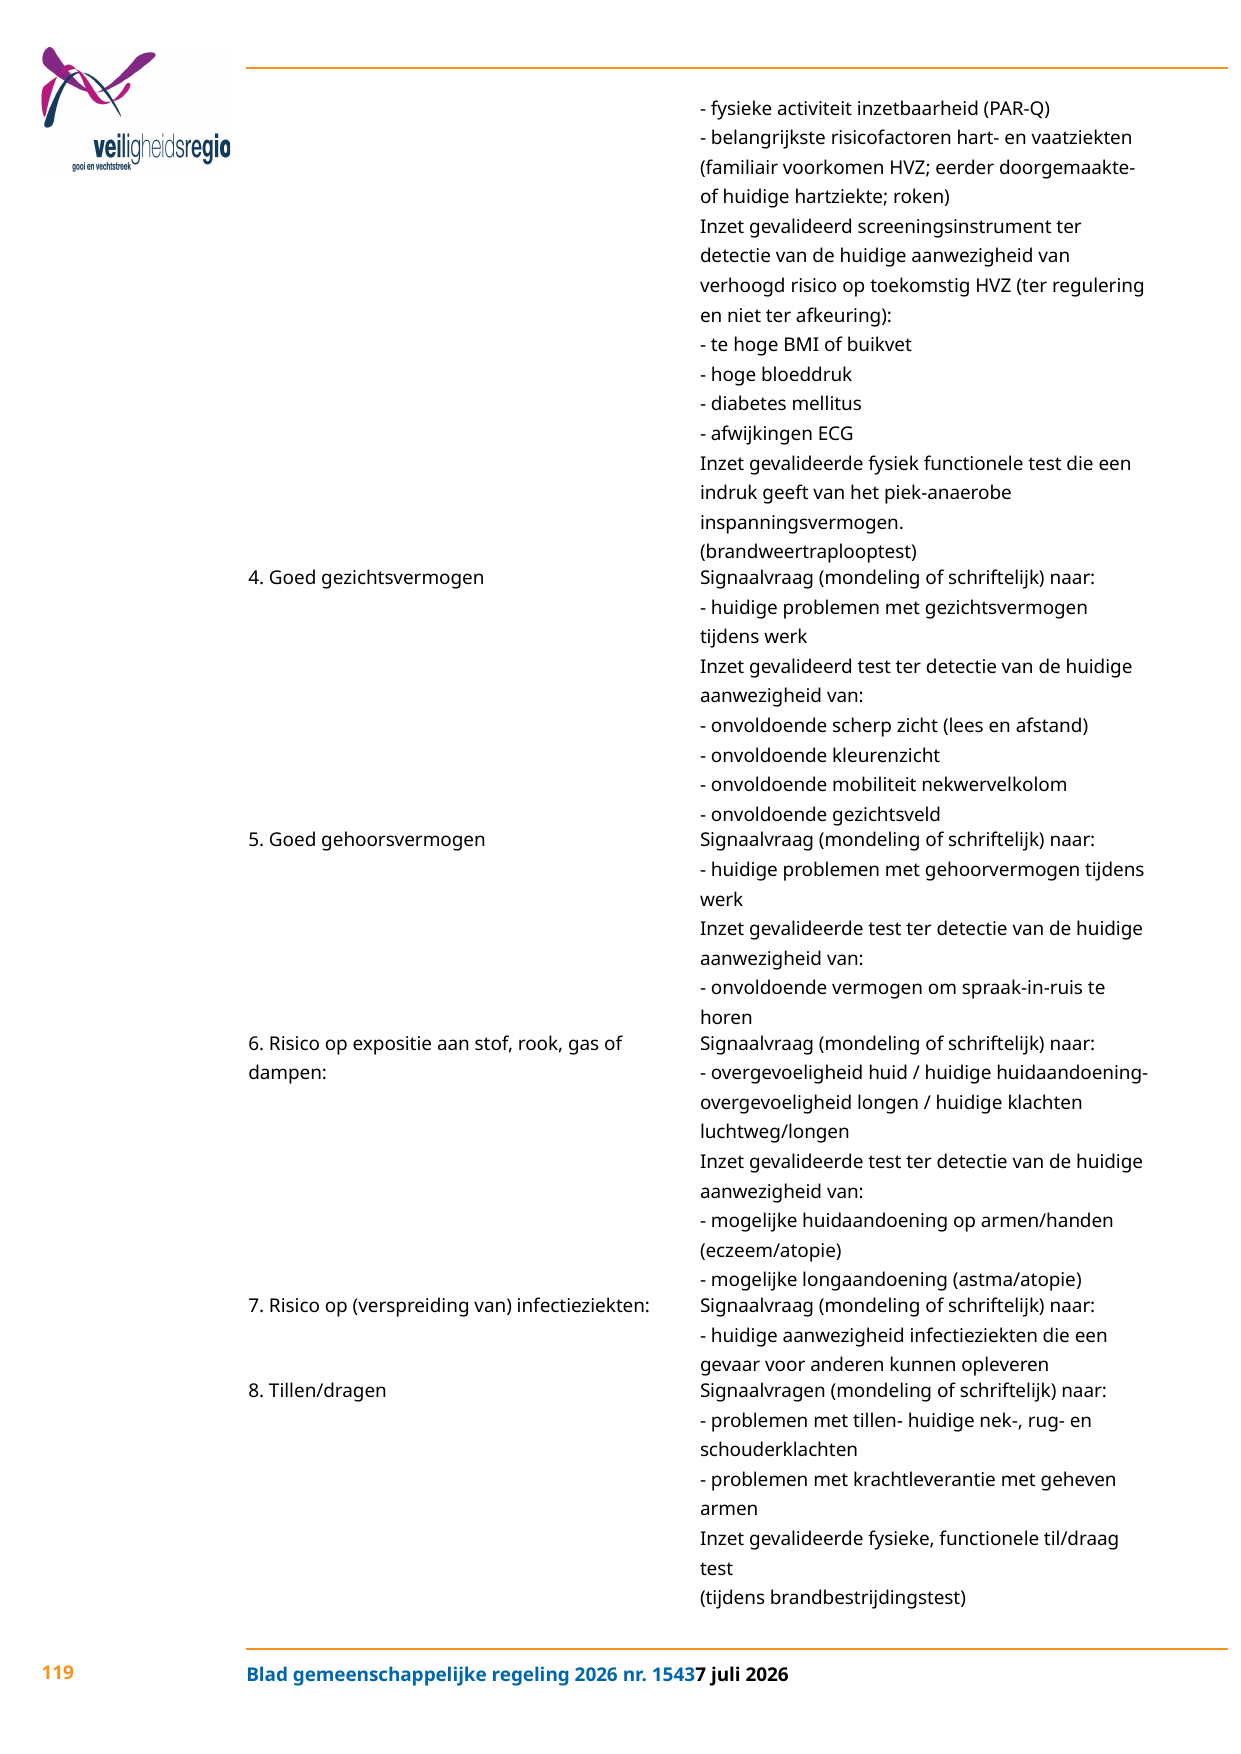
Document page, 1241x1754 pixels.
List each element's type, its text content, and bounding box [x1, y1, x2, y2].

table_cell 6. Risico op expositie aan stof, rook, gas of dampen: [248, 1030, 700, 1292]
table_cell Signaalvraag (mondeling of schriftelijk) naar: - huidige problemen met gezichtsvermogen tijdens werk Inzet gevalideerd test ter detectie van de huidige aanwezigheid van: - onvoldoende scherp zicht (lees en afstand) - onvoldoende kleurenzicht - onvoldoende mobiliteit nekwervelkolom - onvoldoende gezichtsveld [700, 564, 1152, 827]
table_cell 4. Goed gezichtsvermogen [248, 564, 700, 827]
table_cell Signaalvraag (mondeling of schriftelijk) naar: - overgevoeligheid huid / huidige huidaandoening- overgevoeligheid longen / huidige klachten luchtweg/longen Inzet gevalideerde test ter detectie van de huidige aanwezigheid van: - mogelijke huidaandoening op armen/handen (eczeem/atopie) - mogelijke longaandoening (astma/atopie) [700, 1030, 1152, 1292]
table_cell 5. Goed gehoorsvermogen [248, 827, 700, 1030]
picture [41, 47, 231, 172]
table_cell 7. Risico op (verspreiding van) infectieziekten: [248, 1292, 700, 1377]
table_cell Signaalvragen (mondeling of schriftelijk) naar: - problemen met tillen- huidige nek-, rug- en schouderklachten - problemen met krachtleverantie met geheven armen Inzet gevalideerde fysieke, functionele til/draag test (tijdens brandbestrijdingstest) [700, 1377, 1152, 1610]
table_cell [248, 95, 700, 564]
table_cell 8. Tillen/dragen [248, 1377, 700, 1610]
table_cell Signaalvraag (mondeling of schriftelijk) naar: - huidige aanwezigheid infectieziekten die een gevaar voor anderen kunnen opleveren [700, 1292, 1152, 1377]
table_cell - fysieke activiteit inzetbaarheid (PAR-Q) - belangrijkste risicofactoren hart- en vaatziekten (familiair voorkomen HVZ; eerder doorgemaakte- of huidige hartziekte; roken) Inzet gevalideerd screeningsinstrument ter detectie van de huidige aanwezigheid van verhoogd risico op toekomstig HVZ (ter regulering en niet ter afkeuring): - te hoge BMI of buikvet - hoge bloeddruk - diabetes mellitus - afwijkingen ECG Inzet gevalideerde fysiek functionele test die een indruk geeft van het piek-anaerobe inspanningsvermogen. (brandweertraplooptest) [700, 95, 1152, 564]
table_cell Signaalvraag (mondeling of schriftelijk) naar: - huidige problemen met gehoorvermogen tijdens werk Inzet gevalideerde test ter detectie van de huidige aanwezigheid van: - onvoldoende vermogen om spraak-in-ruis te horen [700, 827, 1152, 1030]
